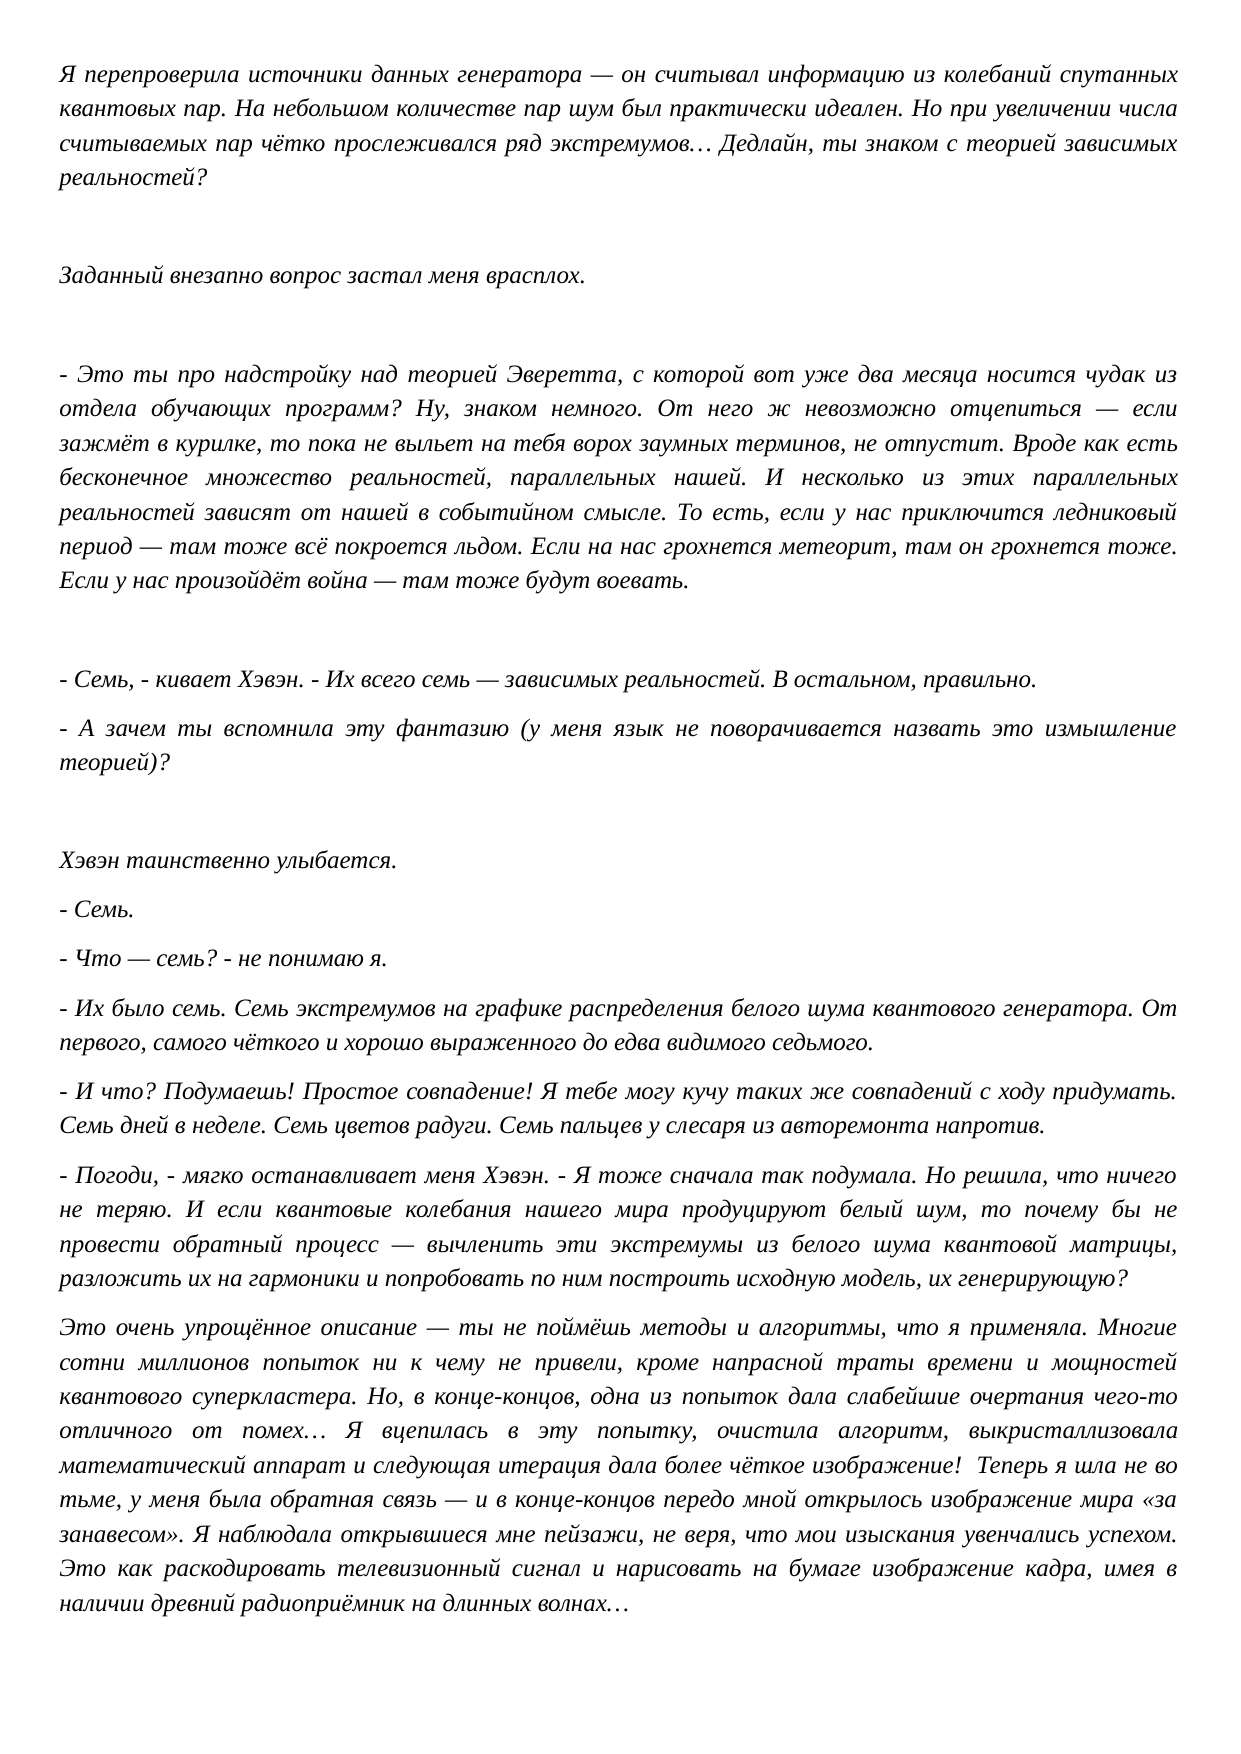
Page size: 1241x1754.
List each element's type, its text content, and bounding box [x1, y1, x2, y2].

text - А зачем ты вспомнила эту фантазию (у меня язык не поворачивается назвать это измышление теорией)? [59, 713, 1181, 776]
text - Это ты про надстройку над теорией Эверетта, с которой вот уже два месяца носится чудак из отдела обучающих программ? Ну, знаком немного. От него ж невозможно отцепиться — если зажмёт в курилке, то пока не выльет на тебя ворох заумных терминов, не отпустит. Вроде как есть бесконечное множество реальностей, параллельных нашей. И несколько из этих параллельных реальностей зависят от нашей в событийном смысле. То есть, если у нас приключится ледниковый период — там тоже всё покроется льдом. Если на нас грохнется метеорит, там он грохнется тоже. Если у нас произойдёт война — там тоже будут воевать. [59, 359, 1181, 594]
text Хэвэн таинственно улыбается. [59, 845, 1181, 874]
text - И что? Подумаешь! Простое совпадение! Я тебе могу кучу таких же совпадений с ходу придумать. Семь дней в неделе. Семь цветов радуги. Семь пальцев у слесаря из авторемонта напротив. [59, 1076, 1181, 1139]
text - Их было семь. Семь экстремумов на графике распределения белого шума квантового генератора. От первого, самого чёткого и хорошо выраженного до едва видимого седьмого. [59, 993, 1181, 1056]
text - Погоди, - мягко останавливает меня Хэвэн. - Я тоже сначала так подумала. Но решила, что ничего не теряю. И если квантовые колебания нашего мира продуцируют белый шум, то почему бы не провести обратный процесс — вычленить эти экстремумы из белого шума квантовой матрицы, разложить их на гармоники и попробовать по ним построить исходную модель, их генерирующую? [59, 1160, 1181, 1292]
text Заданный внезапно вопрос застал меня врасплох. [59, 261, 1181, 289]
text - Семь. [59, 894, 1181, 923]
text Это очень упрощённое описание — ты не поймёшь методы и алгоритмы, что я применяла. Многие сотни миллионов попыток ни к чему не привели, кроме напрасной траты времени и мощностей квантового суперкластера. Но, в конце-концов, одна из попыток дала слабейшие очертания чего-то отличного от помех… Я вцепилась в эту попытку, очистила алгоритм, выкристаллизовала математический аппарат и следующая итерация дала более чёткое изображение! Теперь я шла не во тьме, у меня была обратная связь — и в конце-концов передо мной открылось изображение мира «за занавесом». Я наблюдала открывшиеся мне пейзажи, не веря, что мои изыскания увенчались успехом. Это как раскодировать телевизионный сигнал и нарисовать на бумаге изображение кадра, имея в наличии древний радиоприёмник на длинных волнах… [59, 1312, 1181, 1617]
text - Семь, - кивает Хэвэн. - Их всего семь — зависимых реальностей. В остальном, правильно. [59, 664, 1181, 692]
text Я перепроверила источники данных генератора — он считывал информацию из колебаний спутанных квантовых пар. На небольшом количестве пар шум был практически идеален. Но при увеличении числа считываемых пар чётко прослеживался ряд экстремумов… Дедлайн, ты знаком с теорией зависимых реальностей? [59, 59, 1181, 191]
text - Что — семь? - не понимаю я. [59, 943, 1181, 972]
